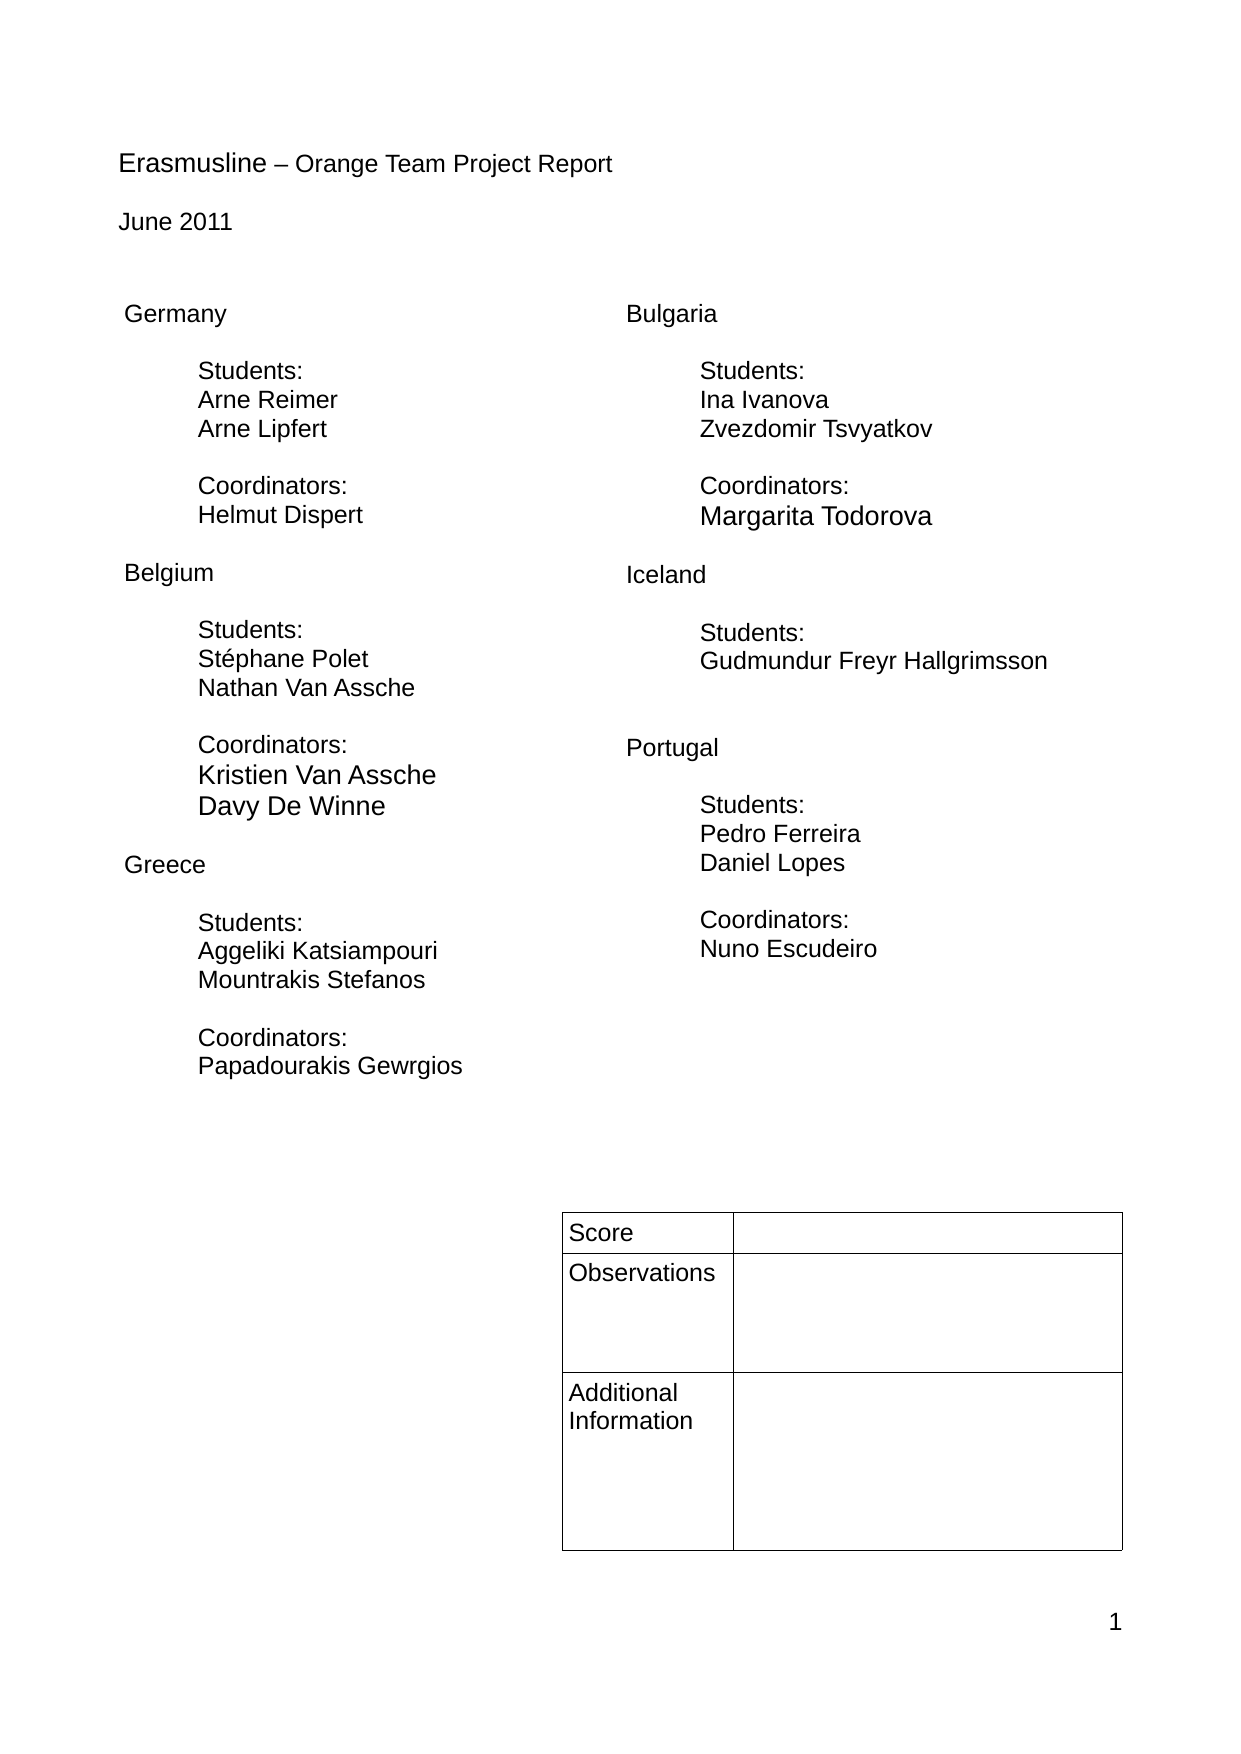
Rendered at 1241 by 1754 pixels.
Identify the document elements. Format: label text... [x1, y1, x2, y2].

text June 2011 [118, 207, 1122, 236]
table_cell [620, 1086, 1122, 1126]
table_cell [734, 1373, 1122, 1550]
table_header Score [563, 1213, 733, 1253]
text Erasmusline – Orange Team Project Report [118, 147, 1122, 178]
table_header Germany Students: Arne Reimer Arne Lipfert Coordinators: Helmut Dispert Belgium Students: Stéphane Polet Nathan Van Assche Coordinators: Kristien Van Assche Davy De Winne Greece Students: Aggeliki Katsiampouri Mountrakis Stefanos Coordinators: Papadourakis Gewrgios [118, 293, 620, 1086]
table_header Bulgaria Students: Ina Ivanova Zvezdomir Tsvyatkov Coordinators: Margarita Todorova Iceland Students: Gudmundur Freyr Hallgrimsson Portugal Students: Pedro Ferreira Daniel Lopes Coordinators: Nuno Escudeiro [620, 293, 1122, 1086]
table_cell [734, 1254, 1122, 1372]
table_cell Additional Information [563, 1373, 733, 1550]
table_cell Observations [563, 1254, 733, 1372]
table_cell [118, 1086, 620, 1126]
table_header [734, 1213, 1122, 1253]
